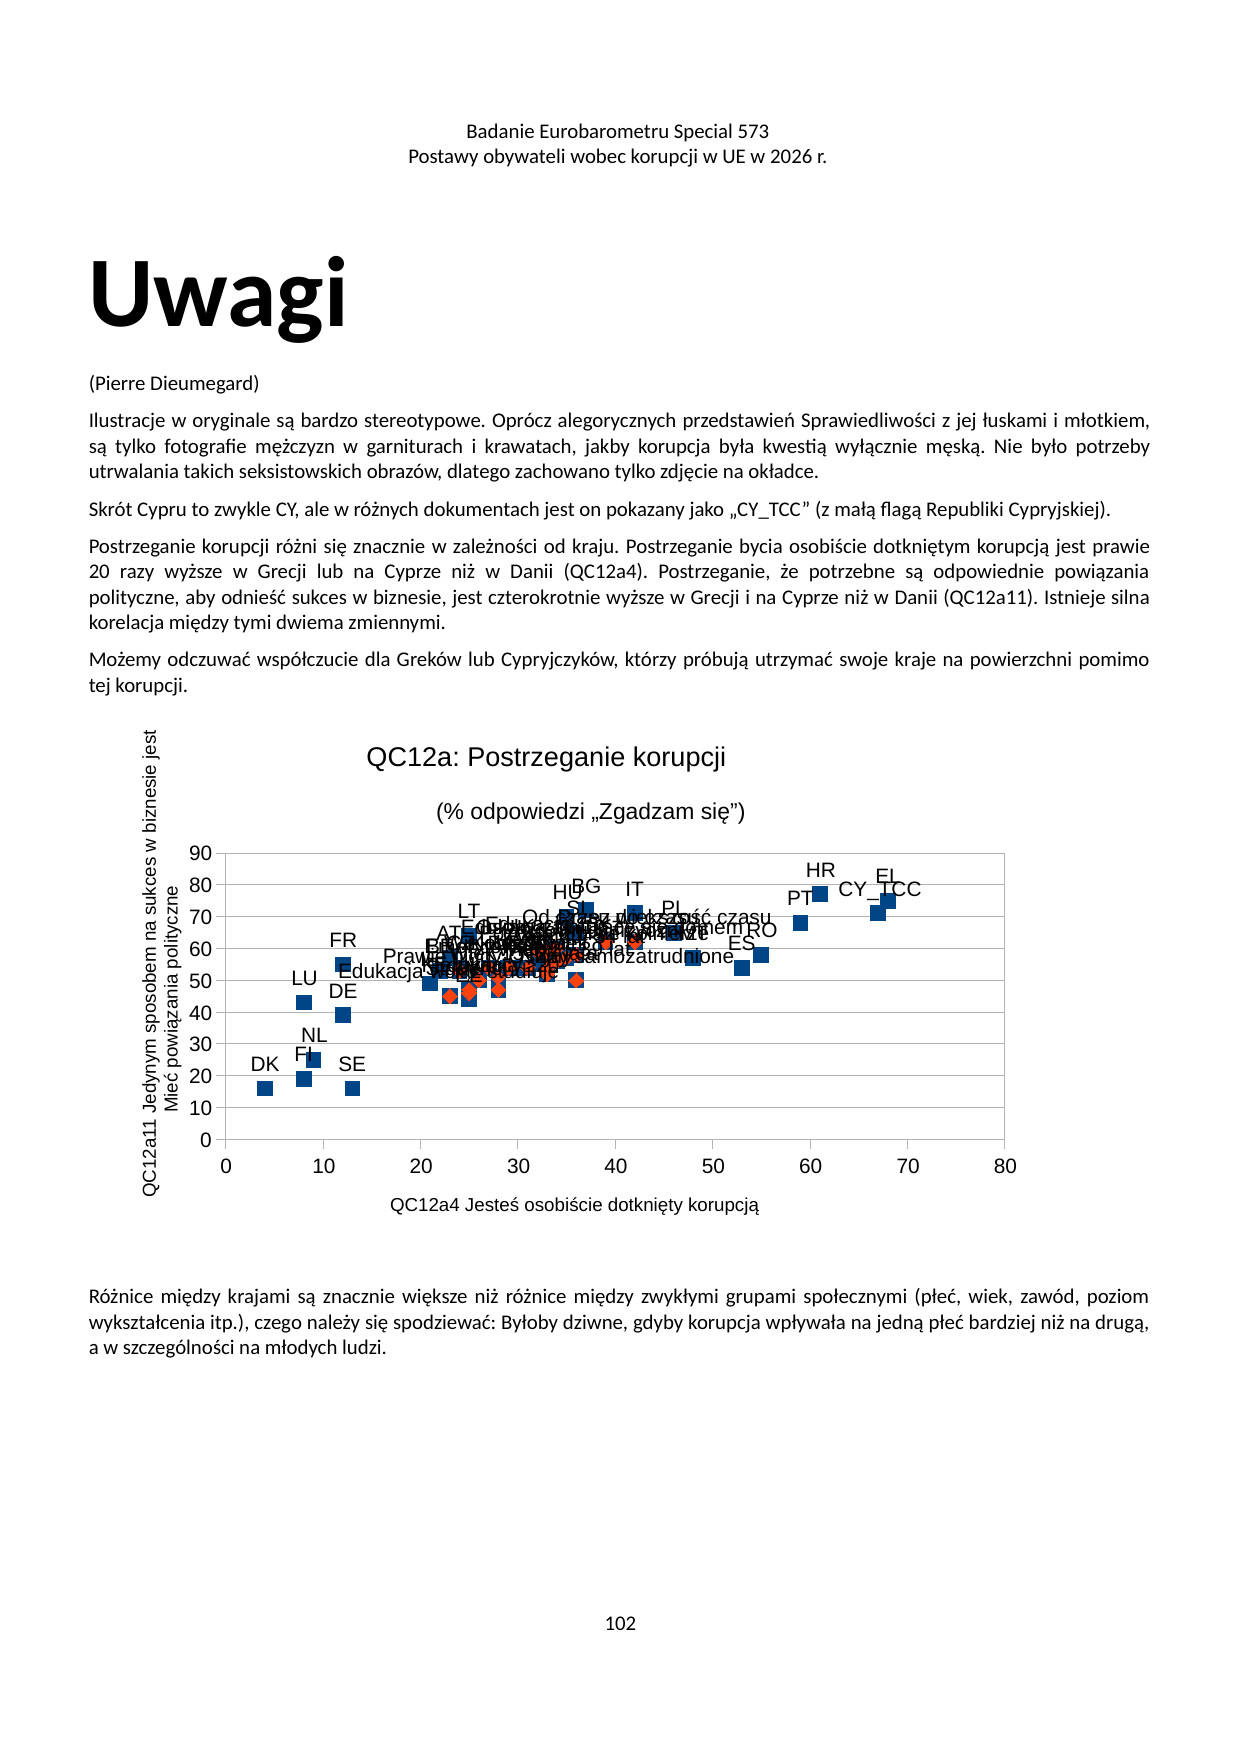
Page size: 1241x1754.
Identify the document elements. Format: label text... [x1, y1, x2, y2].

text Ilustracje w oryginale są bardzo stereotypowe. Oprócz alegorycznych przedstawień Sprawiedliwości z jej łuskami i młotkiem, są tylko fotografie mężczyzn w garniturach i krawatach, jakby korupcja była kwestią wyłącznie męską. Nie było potrzeby utrwalania takich seksistowskich obrazów, dlatego zachowano tylko zdjęcie na okładce. [88, 408, 1152, 484]
text Możemy odczuwać współczucie dla Greków lub Cypryjczyków, którzy próbują utrzymać swoje kraje na powierzchni pomimo tej korupcji. [88, 647, 1152, 697]
text Postrzeganie korupcji różni się znacznie w zależności od kraju. Postrzeganie bycia osobiście dotkniętym korupcją jest prawie 20 razy wyższe w Grecji lub na Cyprze niż w Danii (QC12a4). Postrzeganie, że potrzebne są odpowiednie powiązania polityczne, aby odnieść sukces w biznesie, jest czterokrotnie wyższe w Grecji i na Cyprze niż w Danii (QC12a11). Istnieje silna korelacja między tymi dwiema zmiennymi. [88, 533, 1152, 635]
text Skrót Cypru to zwykle CY, ale w różnych dokumentach jest on pokazany jako „CY_TCC” (z małą flagą Republiki Cypryjskiej). [88, 496, 1152, 521]
text (Pierre Dieumegard) [88, 370, 1152, 396]
subtitle Uwagi [88, 230, 1152, 352]
text Różnice między krajami są znacznie większe niż różnice między zwykłymi grupami społecznymi (płeć, wiek, zawód, poziom wykształcenia itp.), czego należy się spodziewać: Byłoby dziwne, gdyby korupcja wpływała na jedną płeć bardziej niż na drugą, a w szczególności na młodych ludzi. [88, 1284, 1152, 1360]
